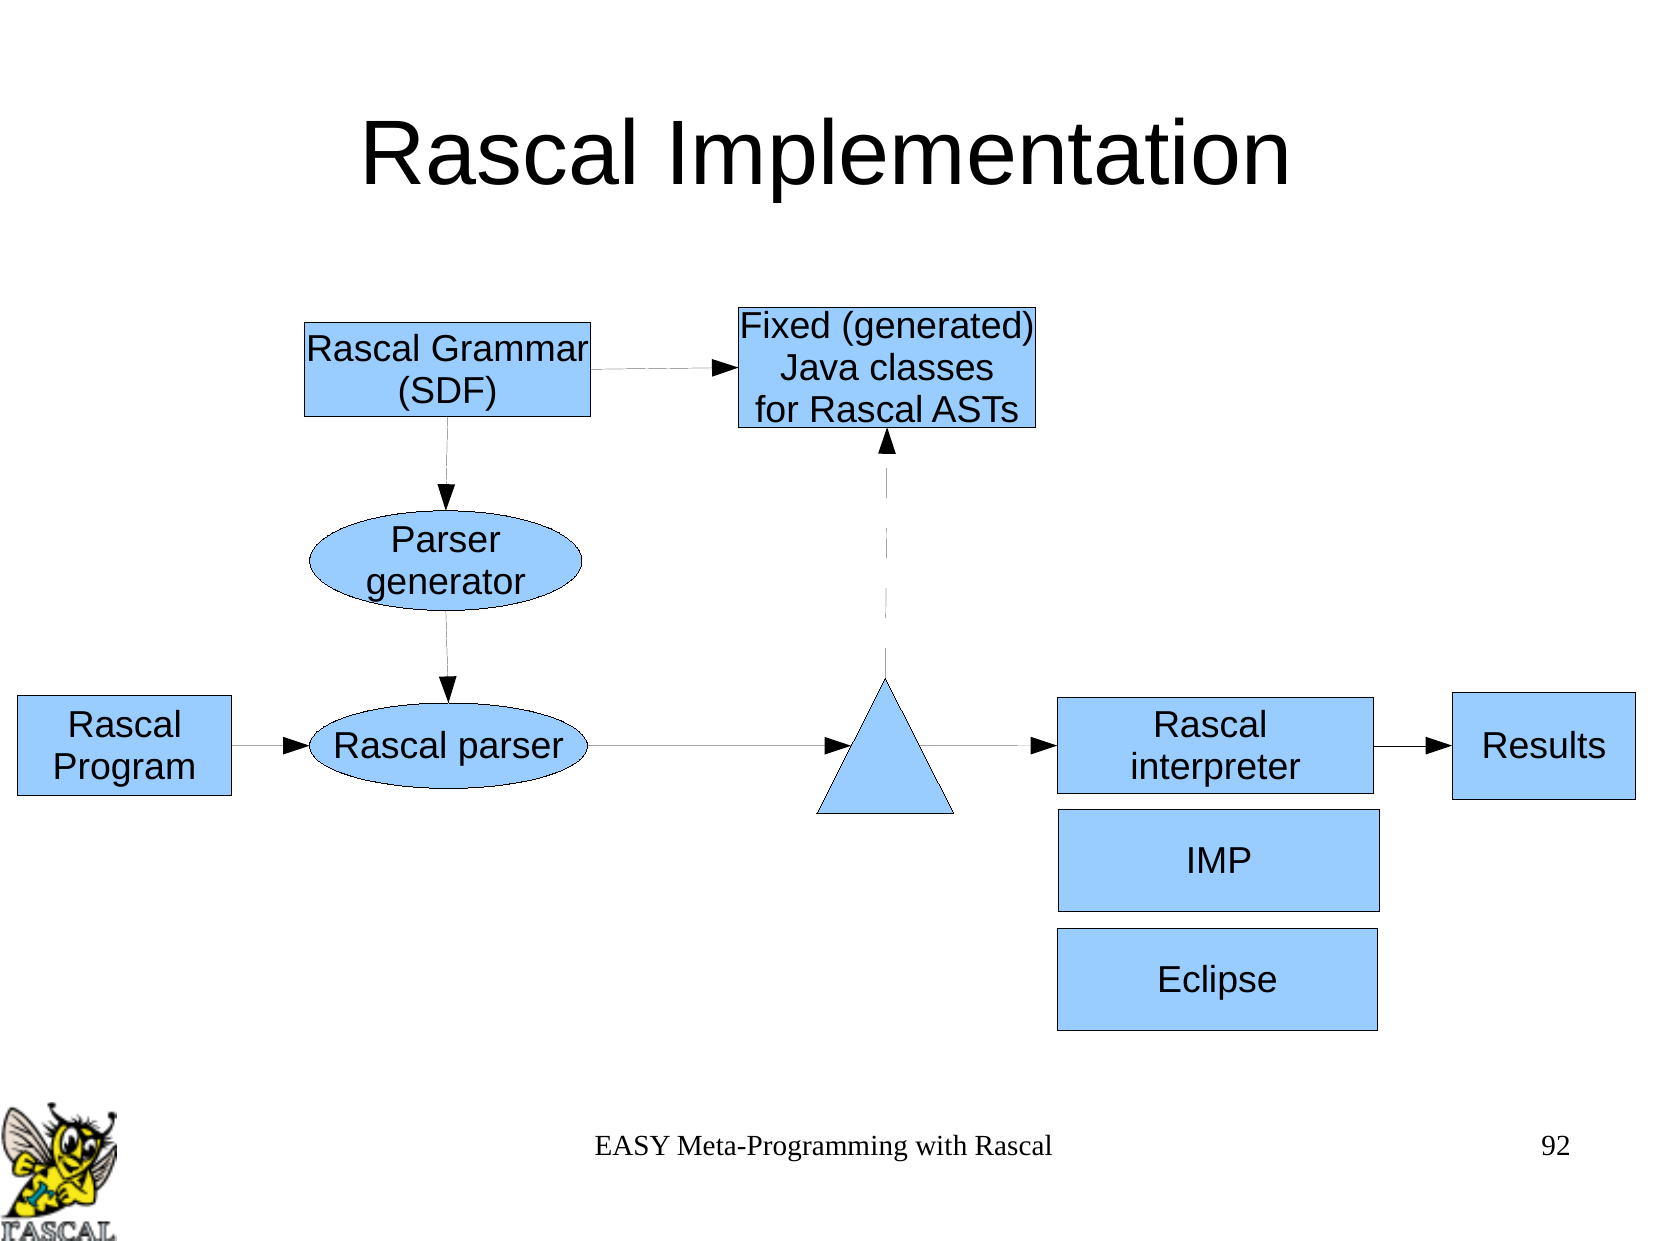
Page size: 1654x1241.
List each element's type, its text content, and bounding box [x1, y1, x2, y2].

text_box Rascal Program [17, 695, 232, 796]
text_box Rascal interpreter [1057, 697, 1374, 794]
title Rascal Implementation [82, 49, 1571, 257]
text_box [816, 678, 954, 814]
text_box Fixed (generated) Java classes for Rascal ASTs [738, 307, 1036, 428]
text_box IMP [1058, 809, 1380, 912]
text_box Rascal Grammar (SDF) [304, 322, 591, 417]
text_box Rascal parser [309, 702, 588, 789]
text_box Results [1452, 692, 1636, 800]
text_box Parser generator [309, 510, 582, 611]
picture [0, 1102, 117, 1241]
text_box Eclipse [1057, 928, 1378, 1031]
